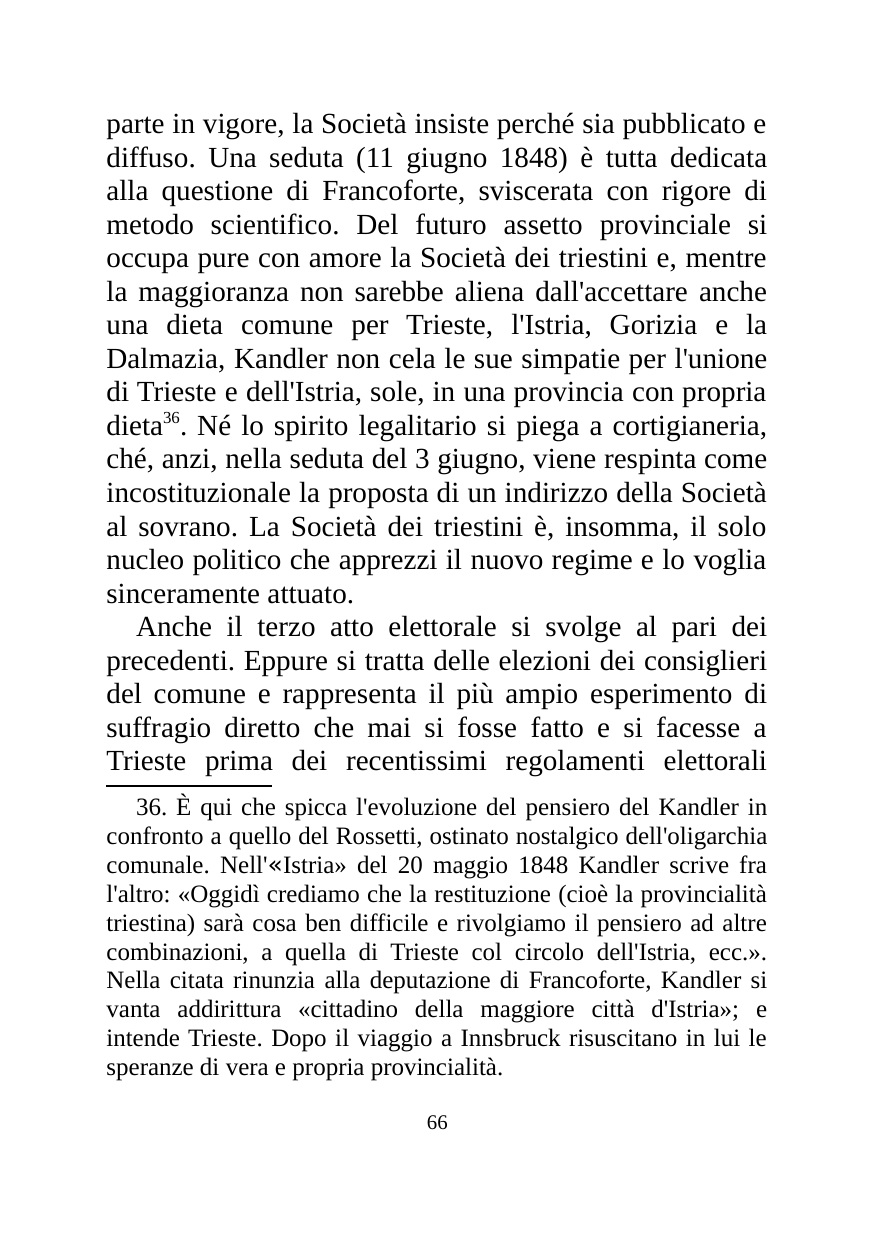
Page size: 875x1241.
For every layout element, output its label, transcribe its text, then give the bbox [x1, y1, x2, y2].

text parte in vigore, la Società insiste perché sia pubblicato e diffuso. Una seduta (11 giugno 1848) è tutta dedicata alla questione di Francoforte, sviscerata con rigore di metodo scientifico. Del futuro assetto provinciale si occupa pure con amore la Società dei triestini e, mentre la maggioranza non sarebbe aliena dall'accettare anche una dieta comune per Trieste, l'Istria, Gorizia e la Dalmazia, Kandler non cela le sue simpatie per l'unione di Trieste e dell'Istria, sole, in una provincia con propria dieta. Né lo spirito legalitario si piega a cortigianeria, ché, anzi, nella seduta del 3 giugno, viene respinta come incostituzionale la proposta di un indirizzo della Società al sovrano. La Società dei triestini è, insomma, il solo nucleo politico che apprezzi il nuovo regime e lo voglia sinceramente attuato. [106, 106, 768, 609]
text Anche il terzo atto elettorale si svolge al pari dei precedenti. Eppure si tratta delle elezioni dei consiglieri del comune e rappresenta il più ampio esperimento di suffragio diretto che mai si fosse fatto e si facesse a Trieste prima dei recentissimi regolamenti elettorali [106, 609, 768, 777]
text . È qui che spicca l'evoluzione del pensiero del Kandler in confronto a quello del Rossetti, ostinato nostalgico dell'oligarchia comunale. Nell'«Istria» del 20 maggio 1848 Kandler scrive fra l'altro: «Oggidì crediamo che la restituzione (cioè la provincialità triestina) sarà cosa ben difficile e rivolgiamo il pensiero ad altre combinazioni, a quella di Trieste col circolo dell'Istria, ecc.». Nella citata rinunzia alla deputazione di Francoforte, Kandler si vanta addirittura «cittadino della maggiore città d'Istria»; e intende Trieste. Dopo il viaggio a Innsbruck risuscitano in lui le speranze di vera e propria provincialità. [106, 792, 768, 1080]
